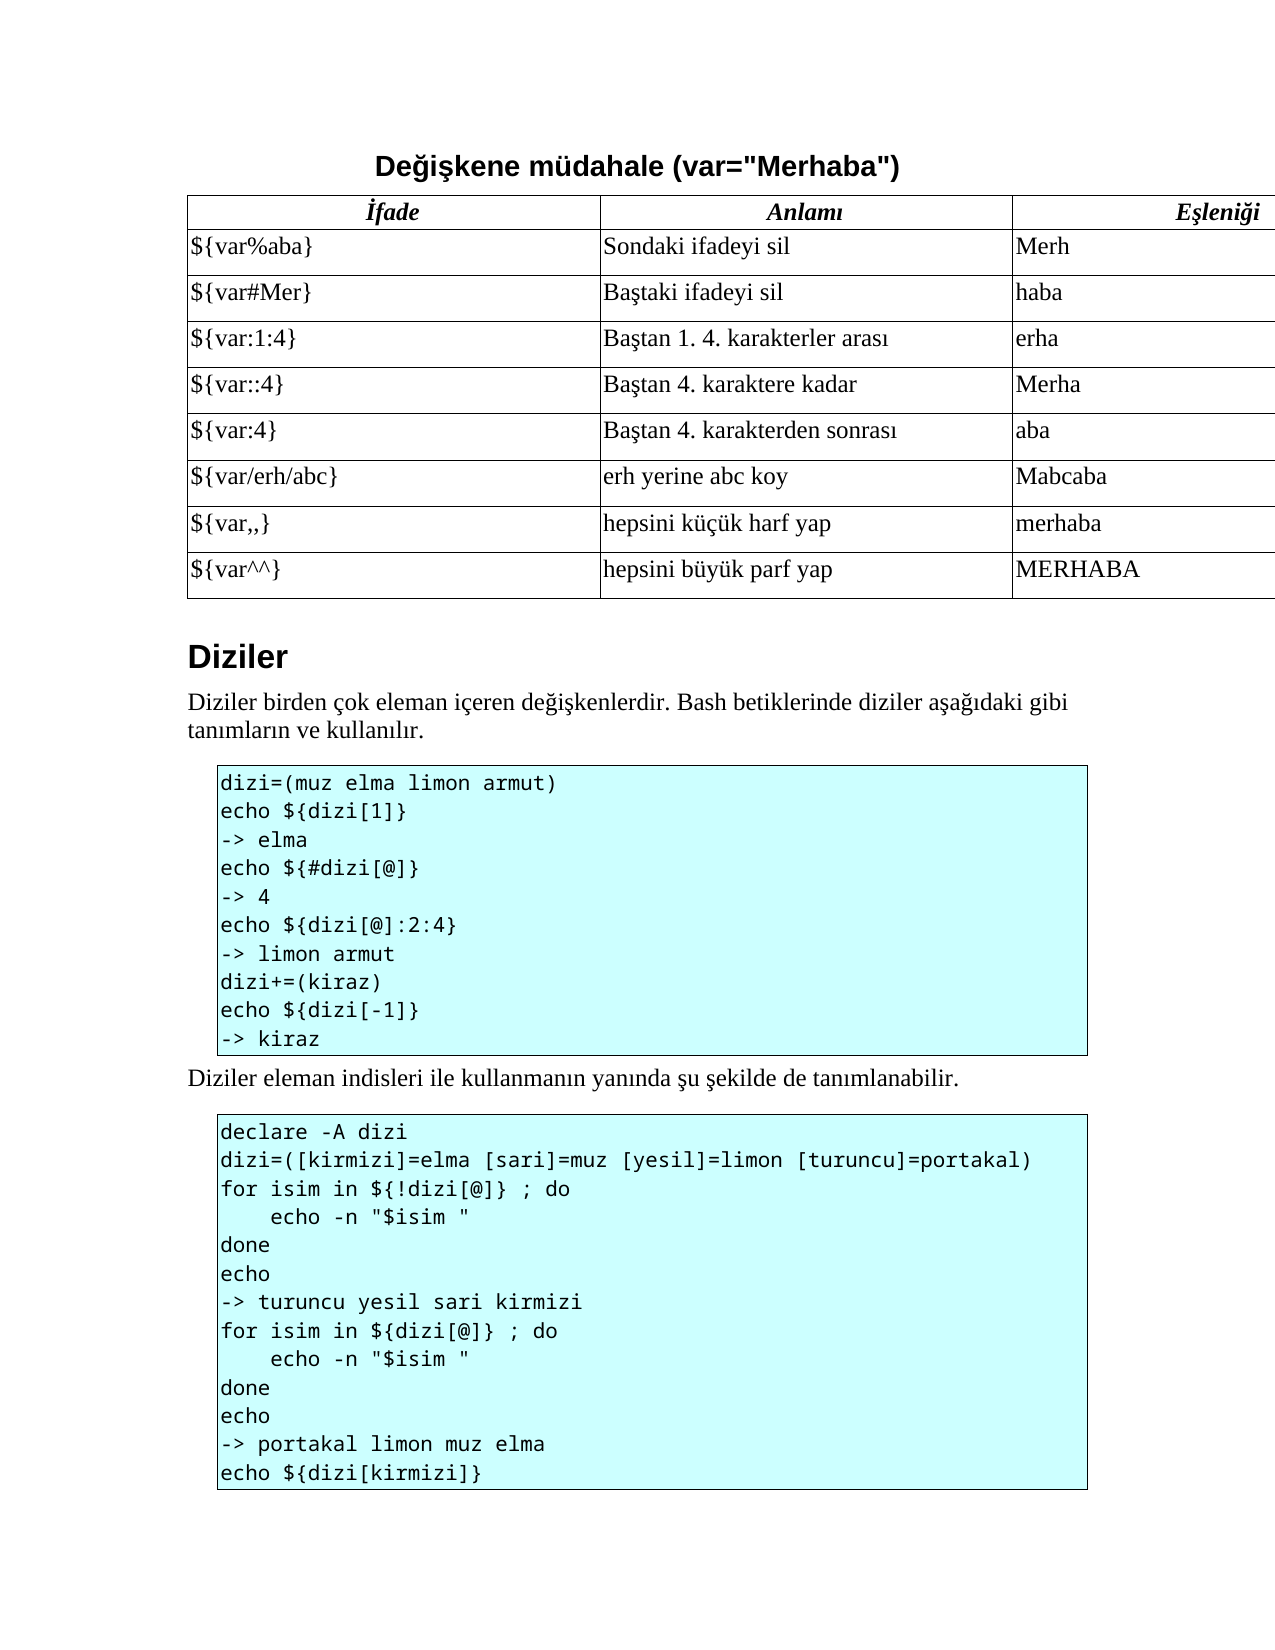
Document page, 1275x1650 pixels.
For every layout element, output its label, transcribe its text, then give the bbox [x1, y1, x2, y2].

table_cell ${var^^} [188, 553, 600, 598]
table_cell Baştaki ifadeyi sil [601, 276, 1012, 321]
table_cell Merha [1013, 368, 1275, 413]
table_cell Merh [1013, 230, 1275, 275]
text dizi=(muz elma limon armut) echo ${dizi[1]} -> elma echo ${#dizi[@]} -> 4 echo ${dizi[@]:2:4} -> limon armut dizi+=(kiraz) echo ${dizi[-1]} -> kiraz [218, 766, 1087, 1055]
table_cell Sondaki ifadeyi sil [601, 230, 1012, 275]
text Diziler birden çok eleman içeren değişkenlerdir. Bash betiklerinde diziler aşağıdaki gibi tanımların ve kullanılır. [187, 688, 1087, 743]
table_cell haba [1013, 276, 1275, 321]
table_cell ${var::4} [188, 368, 600, 413]
table_cell ${var:4} [188, 414, 600, 459]
table_cell ${var:1:4} [188, 322, 600, 367]
table_cell ${var%aba} [188, 230, 600, 275]
table_cell Baştan 1. 4. karakterler arası [601, 322, 1012, 367]
table_cell hepsini büyük parf yap [601, 553, 1012, 598]
text Diziler eleman indisleri ile kullanmanın yanında şu şekilde de tanımlanabilir. [187, 1064, 1087, 1092]
title Değişkene müdahale (var="Merhaba") [187, 150, 1087, 183]
table_cell merhaba [1013, 507, 1275, 552]
table_cell Baştan 4. karakterden sonrası [601, 414, 1012, 459]
table_header Eşleniği [1013, 196, 1275, 229]
table_cell ${var/erh/abc} [188, 461, 600, 506]
text declare -A dizi dizi=([kirmizi]=elma [sari]=muz [yesil]=limon [turuncu]=portakal) for isim in ${!dizi[@]} ; do echo -n "$isim " done echo -> turuncu yesil sari kirmizi for isim in ${dizi[@]} ; do echo -n "$isim " done echo -> portakal limon muz elma echo ${dizi[kirmizi]} [218, 1115, 1087, 1489]
table_cell aba [1013, 414, 1275, 459]
table_cell ${var,,} [188, 507, 600, 552]
table_cell Baştan 4. karaktere kadar [601, 368, 1012, 413]
table_cell MERHABA [1013, 553, 1275, 598]
table_cell hepsini küçük harf yap [601, 507, 1012, 552]
table_header Anlamı [601, 196, 1012, 229]
table_cell erha [1013, 322, 1275, 367]
table_header İfade [188, 196, 600, 229]
subtitle Diziler [187, 638, 1087, 676]
table_cell erh yerine abc koy [601, 461, 1012, 506]
table_cell ${var#Mer} [188, 276, 600, 321]
table_cell Mabcaba [1013, 461, 1275, 506]
